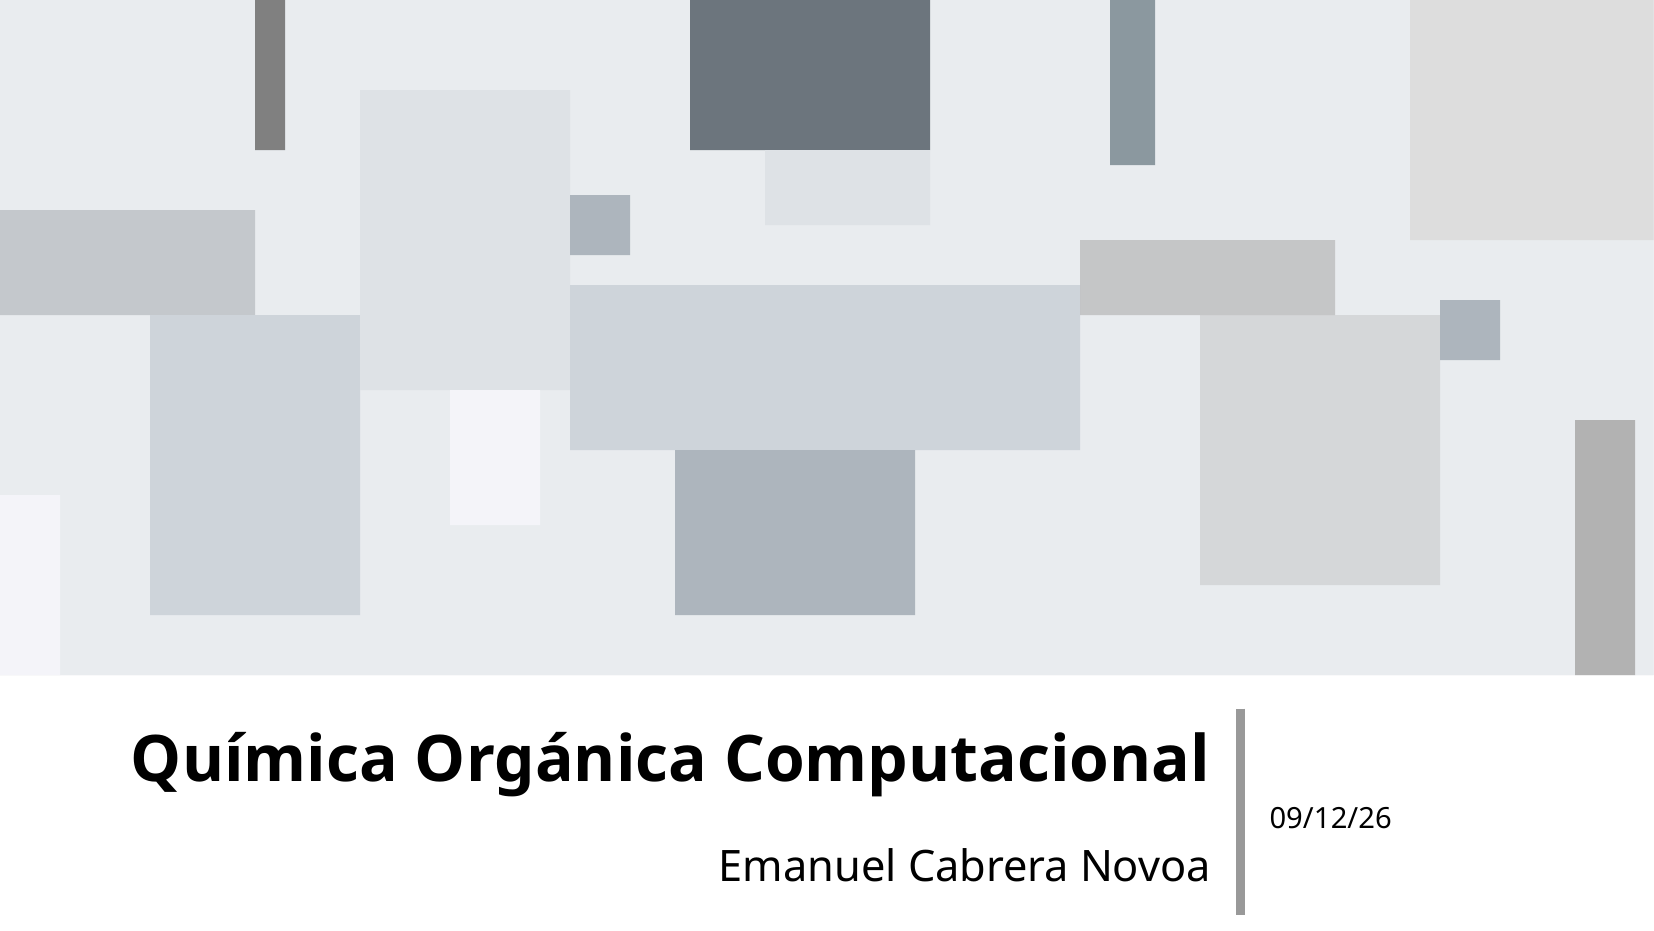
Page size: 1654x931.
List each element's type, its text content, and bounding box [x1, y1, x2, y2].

subtitle Emanuel Cabrera Novoa [59, 835, 1211, 895]
title Química Orgánica Computacional [59, 694, 1211, 819]
